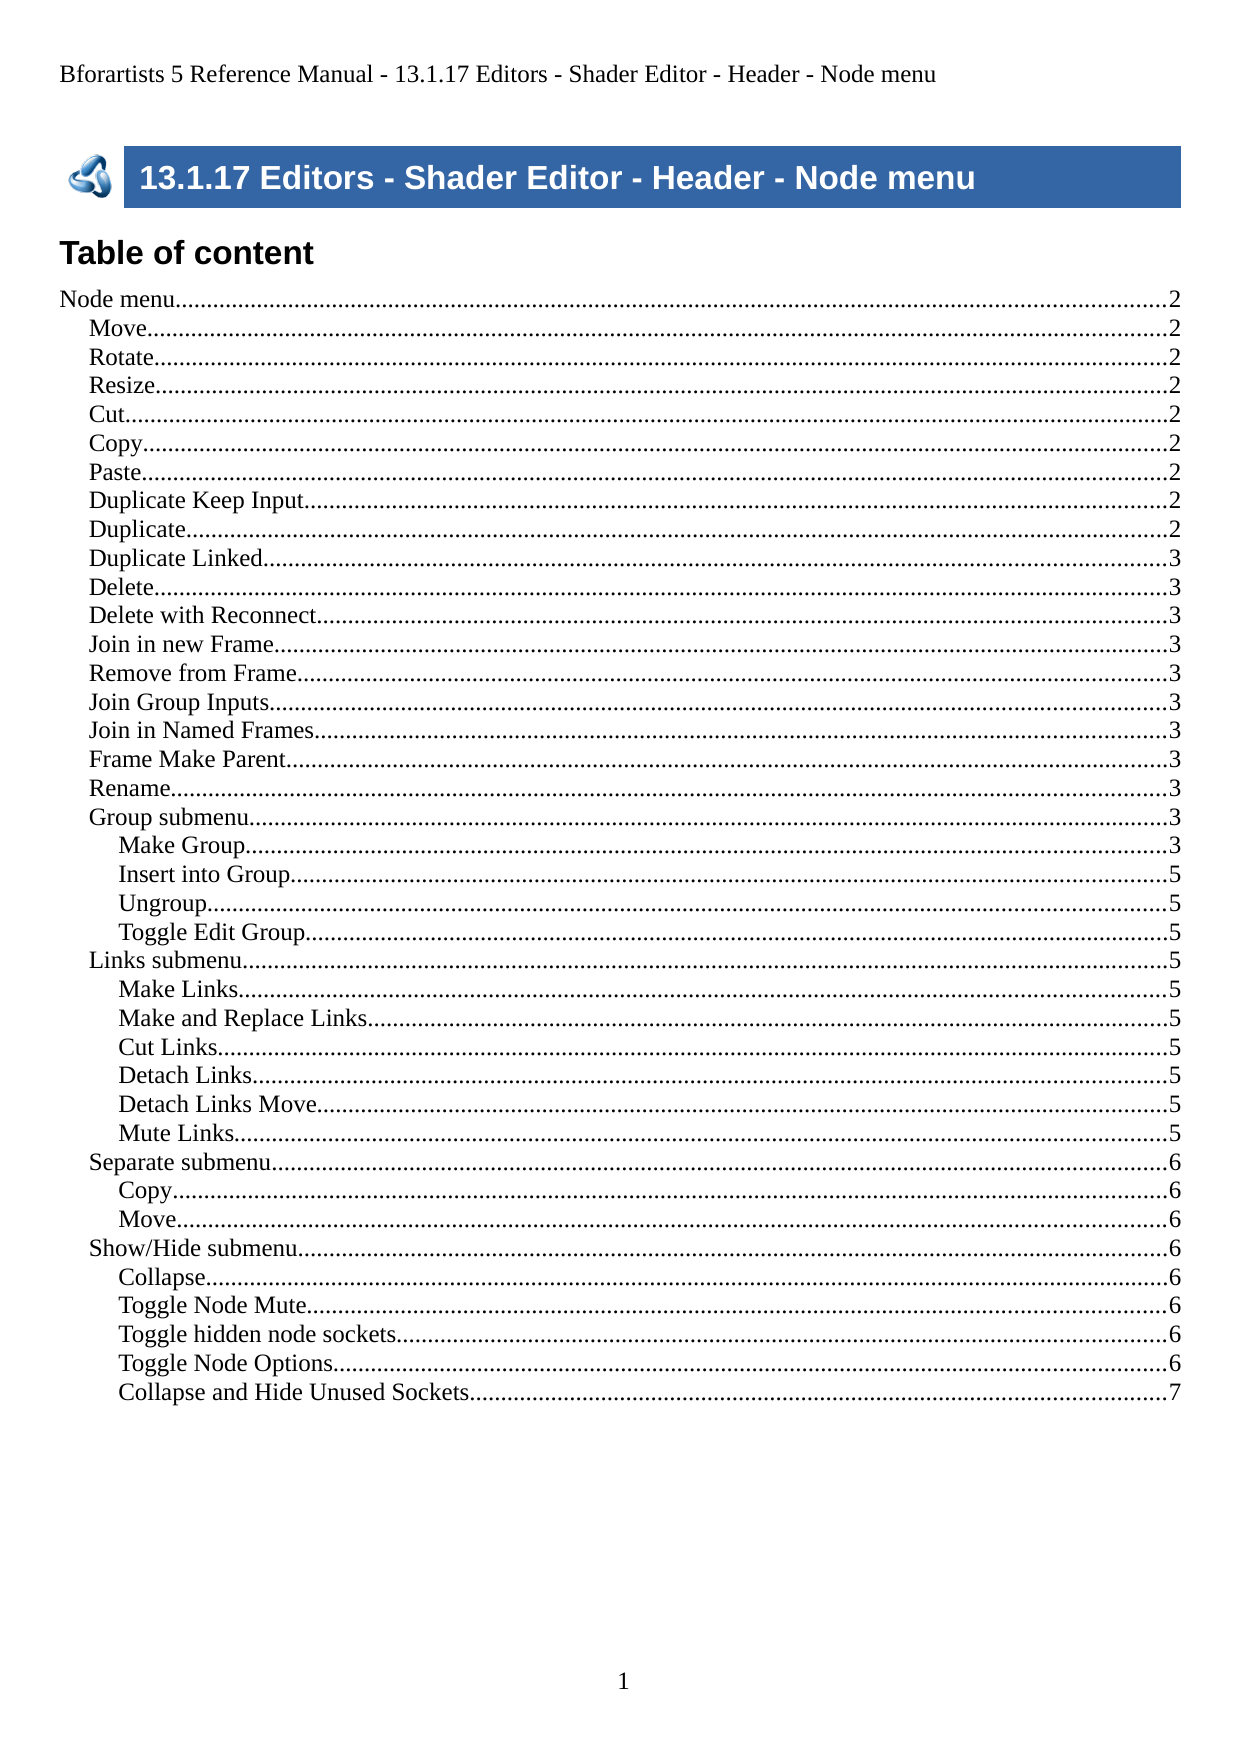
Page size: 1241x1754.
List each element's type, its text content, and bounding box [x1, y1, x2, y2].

text Toggle Node Options 6 [118, 1348, 1181, 1377]
text Duplicate Keep Input 2 [88, 485, 1181, 514]
text Separate submenu 6 [88, 1147, 1181, 1175]
text Duplicate 2 [88, 514, 1181, 543]
text Toggle hidden node sockets 6 [118, 1319, 1181, 1348]
text Make Group 3 [118, 830, 1181, 859]
text Links submenu 5 [88, 945, 1181, 974]
picture [65, 152, 114, 201]
text Paste 2 [88, 457, 1181, 485]
text Remove from Frame 3 [88, 658, 1181, 687]
text Show/Hide submenu 6 [88, 1233, 1181, 1262]
text Cut 2 [88, 399, 1181, 428]
text Detach Links 5 [118, 1060, 1181, 1089]
text Insert into Group 5 [118, 859, 1181, 888]
text Frame Make Parent 3 [88, 744, 1181, 773]
text Ungroup 5 [118, 888, 1181, 917]
text Make and Replace Links 5 [118, 1003, 1181, 1032]
text Toggle Node Mute 6 [118, 1290, 1181, 1319]
text Move 2 [88, 313, 1181, 342]
table_header [59, 146, 124, 208]
text Collapse 6 [118, 1262, 1181, 1290]
subtitle Table of content [59, 233, 1181, 272]
text Copy 2 [88, 428, 1181, 457]
text Collapse and Hide Unused Sockets 7 [118, 1377, 1181, 1405]
text Join in Named Frames 3 [88, 715, 1181, 744]
text Rotate 2 [88, 342, 1181, 370]
text Rename 3 [88, 773, 1181, 802]
text Group submenu 3 [88, 802, 1181, 830]
text Resize 2 [88, 370, 1181, 399]
text Delete with Reconnect 3 [88, 600, 1181, 629]
text Join Group Inputs 3 [88, 687, 1181, 715]
text Copy 6 [118, 1175, 1181, 1204]
text Delete 3 [88, 572, 1181, 600]
text Cut Links 5 [118, 1032, 1181, 1060]
table_header 13.1.17 Editors - Shader Editor - Header - Node menu [124, 146, 1181, 208]
text Mute Links 5 [118, 1118, 1181, 1147]
text Make Links 5 [118, 974, 1181, 1003]
text Detach Links Move 5 [118, 1089, 1181, 1118]
text Move 6 [118, 1204, 1181, 1233]
text Duplicate Linked 3 [88, 543, 1181, 572]
text Toggle Edit Group 5 [118, 917, 1181, 945]
text Node menu 2 [59, 284, 1181, 313]
text Join in new Frame 3 [88, 629, 1181, 658]
